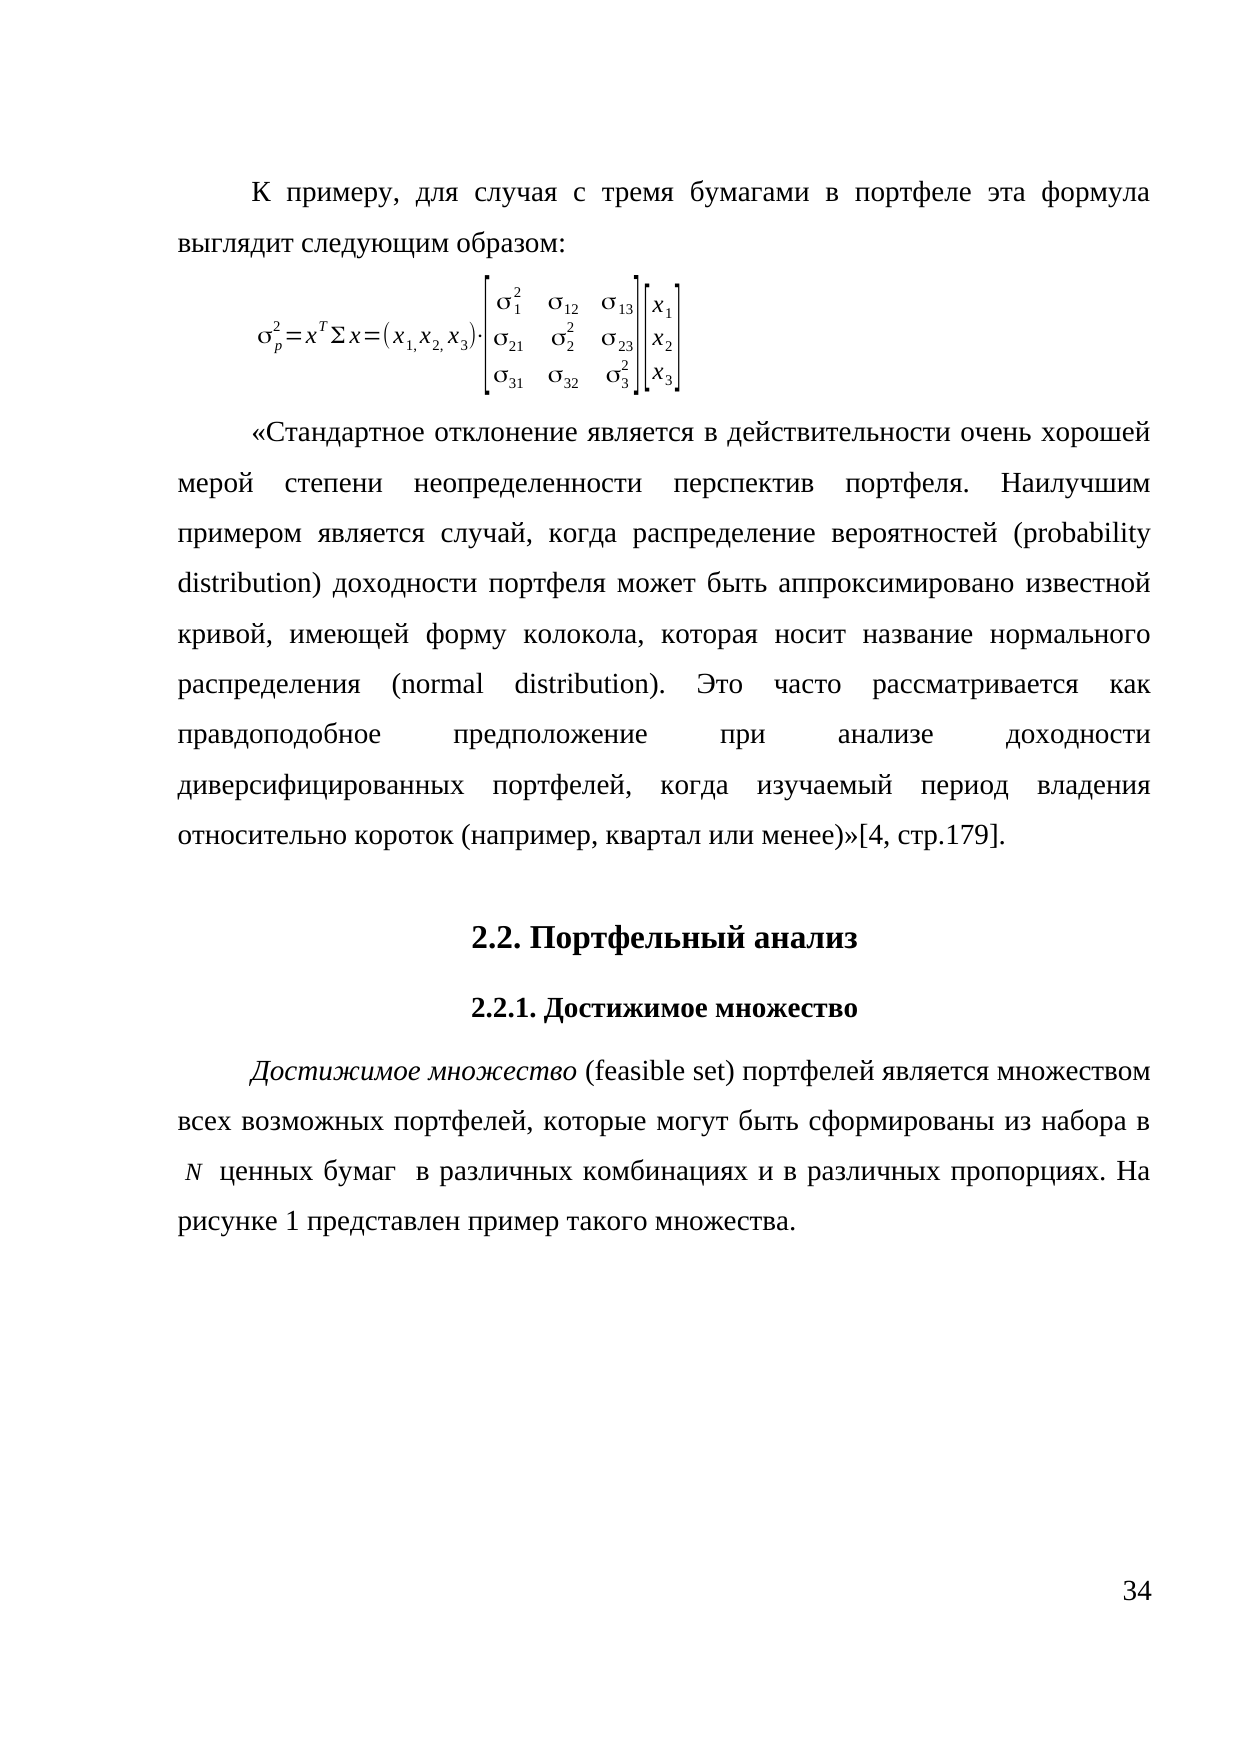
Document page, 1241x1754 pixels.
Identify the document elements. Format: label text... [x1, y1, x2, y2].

text Достижимое множество (feasible set) портфелей является множеством всех возможных портфелей, которые могут быть сформированы из набора в ценных бумаг в различных комбинациях и в различных пропорциях. На рисунке 1 представлен пример такого множества. [177, 1053, 1152, 1237]
subtitle 2.2.1. Достижимое множество [177, 990, 1152, 1023]
text К примеру, для случая с тремя бумагами в портфеле эта формула выглядит следующим образом: [177, 174, 1152, 258]
subtitle 2.2. Портфельный анализ [177, 918, 1152, 956]
text «Стандартное отклонение является в действительности очень хорошей мерой степени неопределенности перспектив портфеля. Наилучшим примером является случай, когда распределение вероятностей (probability distribution) доходности портфеля может быть аппроксимировано известной кривой, имеющей форму колокола, которая носит название нормального распределения (normal distribution). Это часто рассматривается как правдоподобное предположение при анализе доходности диверсифицированных портфелей, когда изучаемый период владения относительно короток (например, квартал или менее)»[4, стр.179]. [177, 414, 1152, 851]
